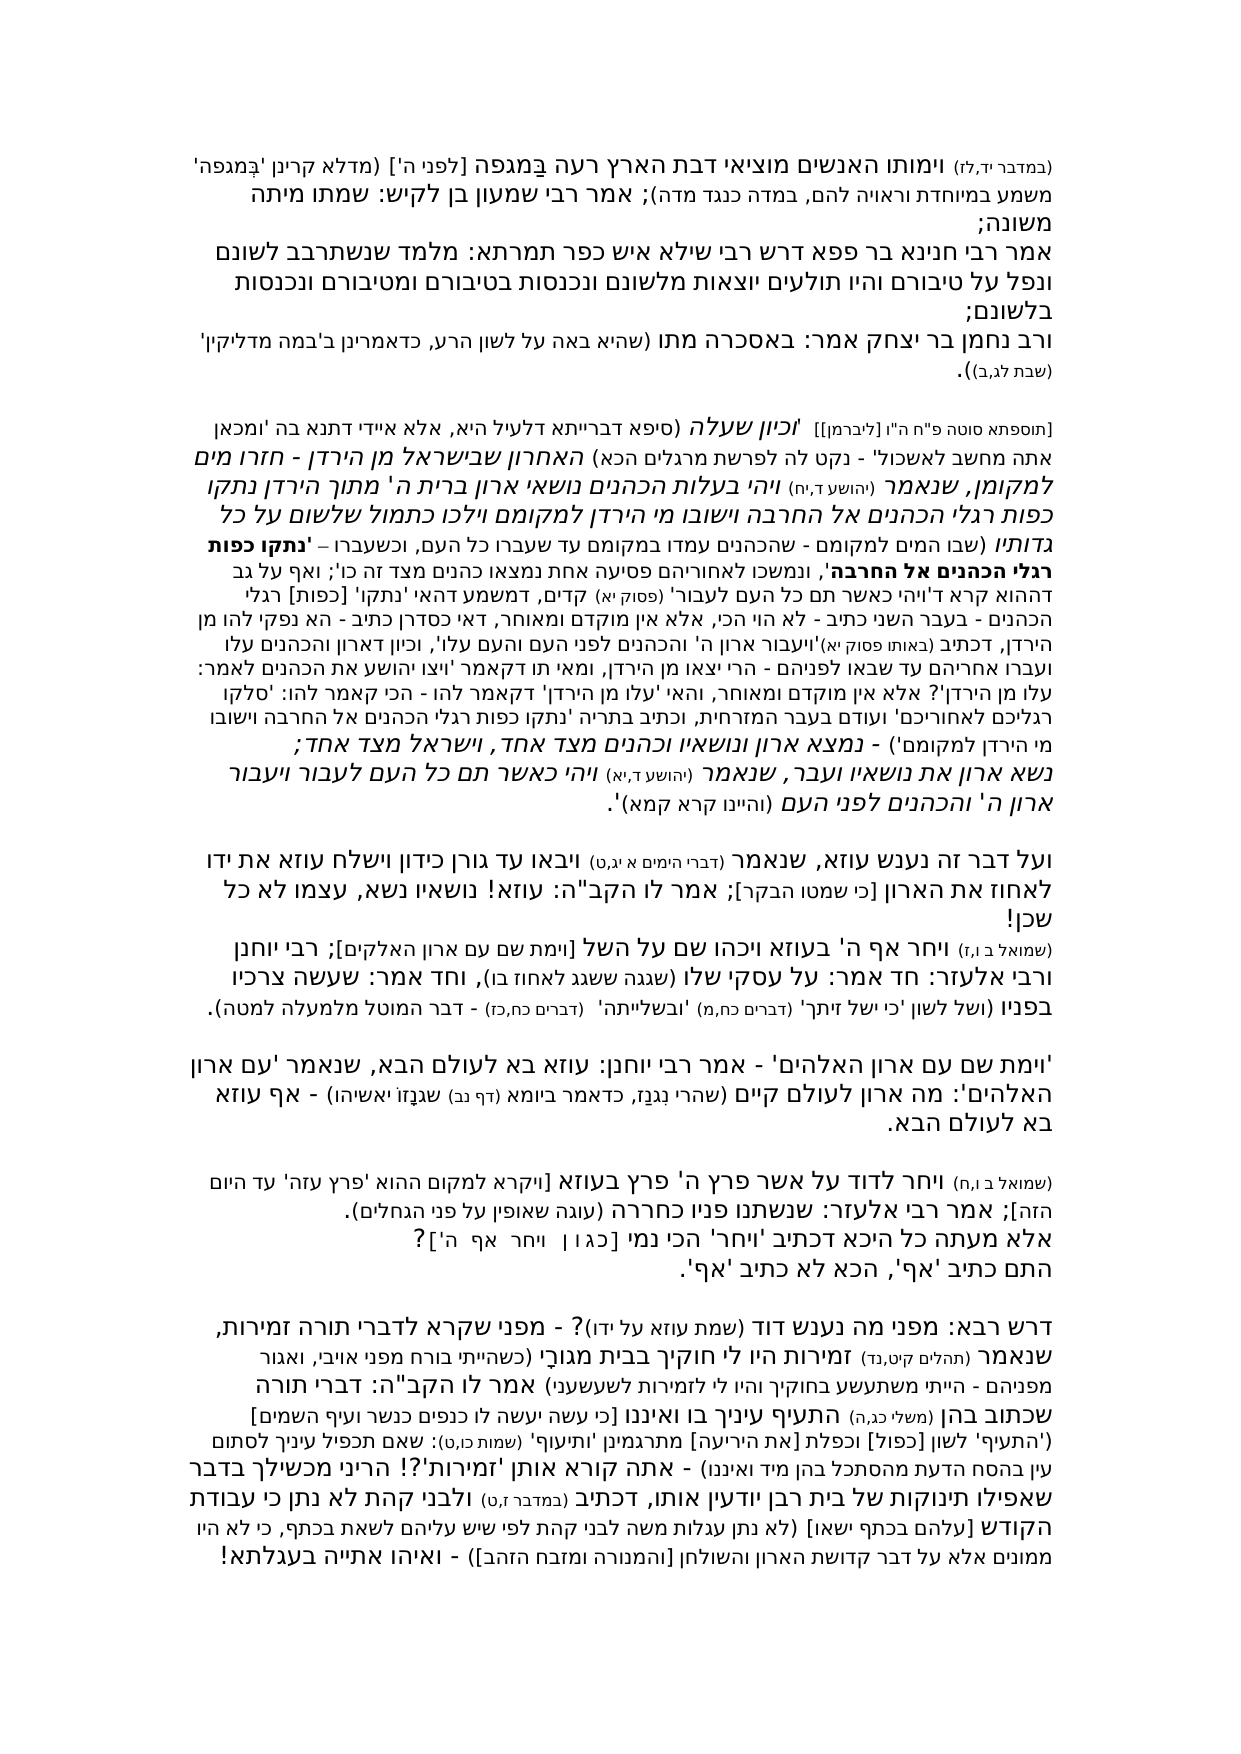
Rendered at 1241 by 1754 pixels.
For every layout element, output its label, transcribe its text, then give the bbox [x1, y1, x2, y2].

text (שמואל ב ו,ז) ויחר אף ה' בעוזא ויכהו שם על השל [וימת שם עם ארון האלקים]; רבי יוחנן ורבי אלעזר: חד אמר: על עסקי שלו (שגגה ששגג לאחוז בו), וחד אמר: שעשה צרכיו בפניו (ושל לשון 'כי ישל זיתך' (דברים כח,מ) 'ובשלייתה' (דברים כח,כז) - דבר המוטל מלמעלה למטה). [187, 933, 1053, 1021]
text (שמואל ב ו,ח) ויחר לדוד על אשר פרץ ה' פרץ בעוזא [ויקרא למקום ההוא 'פרץ עזה' עד היום הזה]; אמר רבי אלעזר: שנשתנו פניו כחררה (עוגה שאופין על פני הגחלים). [187, 1166, 1053, 1225]
text 'וימת שם עם ארון האלהים' - אמר רבי יוחנן: עוזא בא לעולם הבא, שנאמר 'עם ארון האלהים': מה ארון לעולם קיים (שהרי נִגנַז, כדאמר ביומא (דף נב) שגנָזוֹ יאשיהו) - אף עוזא בא לעולם הבא. [187, 1050, 1053, 1137]
text דרש רבא: מפני מה נענש דוד (שמת עוזא על ידו)? - מפני שקרא לדברי תורה זמירות, שנאמר (תהלים קיט,נד) זמירות היו לי חוקיך בבית מגורָי (כשהייתי בורח מפני אויבי, ואגור מפניהם - הייתי משתעשע בחוקיך והיו לי לזמירות לשעשעני) אמר לו הקב"ה: דברי תורה שכתוב בהן (משלי כג,ה) התעיף עיניך בו ואיננו [כי עשה יעשה לו כנפים כנשר ועיף השמים] ('התעיף' לשון [כפול] וכפלת [את היריעה] מתרגמינן 'ותיעוף' (שמות כו,ט): שאם תכפיל עיניך לסתום עין בהסח הדעת מהסתכל בהן מיד ואיננו) - אתה קורא אותן 'זמירות'?! הריני מכשילך בדבר שאפילו תינוקות של בית רבן יודעין אותו, דכתיב (במדבר ז,ט) ולבני קהת לא נתן כי עבודת הקודש [עלהם בכתף ישאו] (לא נתן עגלות משה לבני קהת לפי שיש עליהם לשאת בכתף, כי לא היו ממונים אלא על דבר קדושת הארון והשולחן [והמנורה ומזבח הזהב]) - ואיהו אתייה בעגלתא! [187, 1312, 1053, 1571]
text התם כתיב 'אף', הכא לא כתיב 'אף'. [187, 1254, 1053, 1283]
text (במדבר יד,לז) וימותו האנשים מוציאי דבת הארץ רעה בַּמגפה [לפני ה'] (מדלא קרינן 'בְּמגפה' משמע במיוחדת וראויה להם, במדה כנגד מדה); אמר רבי שמעון בן לקיש: שמתו מיתה משונה; [187, 150, 1053, 238]
text ועל דבר זה נענש עוזא, שנאמר (דברי הימים א יג,ט) ויבאו עד גורן כידון וישלח עוזא את ידו לאחוז את הארון [כי שמטו הבקר]; אמר לו הקב"ה: עוזא! נושאיו נשא, עצמו לא כל שכן! [187, 846, 1053, 933]
text נשא ארון את נושאיו ועבר, שנאמר (יהושע ד,יא) ויהי כאשר תם כל העם לעבור ויעבור ארון ה' והכהנים לפני העם (והיינו קרא קמא)'. [187, 758, 1053, 817]
text [תוספתא סוטה פ"ח ה"ו [ליברמן]] 'וכיון שעלה (סיפא דברייתא דלעיל היא, אלא איידי דתנא בה 'ומכאן אתה מחשב לאשכול' - נקט לה לפרשת מרגלים הכא) האחרון שבישראל מן הירדן - חזרו מים למקומן, שנאמר (יהושע ד,יח) ויהי בעלות הכהנים נושאי ארון ברית ה' מתוך הירדן נתקו כפות רגלי הכהנים אל החרבה וישובו מי הירדן למקומם וילכו כתמול שלשום על כל גדותיו (שבו המים למקומם - שהכהנים עמדו במקומם עד שעברו כל העם, וכשעברו – 'נתקו כפות רגלי הכהנים אל החרבה', ונמשכו לאחוריהם פסיעה אחת נמצאו כהנים מצד זה כו'; ואף על גב דההוא קרא ד'ויהי כאשר תם כל העם לעבור' (פסוק יא) קדים, דמשמע דהאי 'נתקו' [כפות] רגלי הכהנים - בעבר השני כתיב - לא הוי הכי, אלא אין מוקדם ומאוחר, דאי כסדרן כתיב - הא נפקי להו מן הירדן, דכתיב (באותו פסוק יא)'ויעבור ארון ה' והכהנים לפני העם והעם עלו', וכיון דארון והכהנים עלו ועברו אחריהם עד שבאו לפניהם - הרי יצאו מן הירדן, ומאי תו דקאמר 'ויצו יהושע את הכהנים לאמר: עלו מן הירדן'? אלא אין מוקדם ומאוחר, והאי 'עלו מן הירדן' דקאמר להו - הכי קאמר להו: 'סלקו רגליכם לאחוריכם' ועודם בעבר המזרחית, וכתיב בתריה 'נתקו כפות רגלי הכהנים אל החרבה וישובו מי הירדן למקומם') - נמצא ארון ונושאיו וכהנים מצד אחד, וישראל מצד אחד; [187, 412, 1053, 758]
text אלא מעתה כל היכא דכתיב 'ויחר' הכי נמי [כגון ויחר אף ה']? [187, 1225, 1053, 1254]
text ורב נחמן בר יצחק אמר: באסכרה מתו (שהיא באה על לשון הרע, כדאמרינן ב'במה מדליקין' (שבת לג,ב)). [187, 325, 1053, 383]
text אמר רבי חנינא בר פפא דרש רבי שילא איש כפר תמרתא: מלמד שנשתרבב לשונם ונפל על טיבורם והיו תולעים יוצאות מלשונם ונכנסות בטיבורם ומטיבורם ונכנסות בלשונם; [187, 238, 1053, 325]
